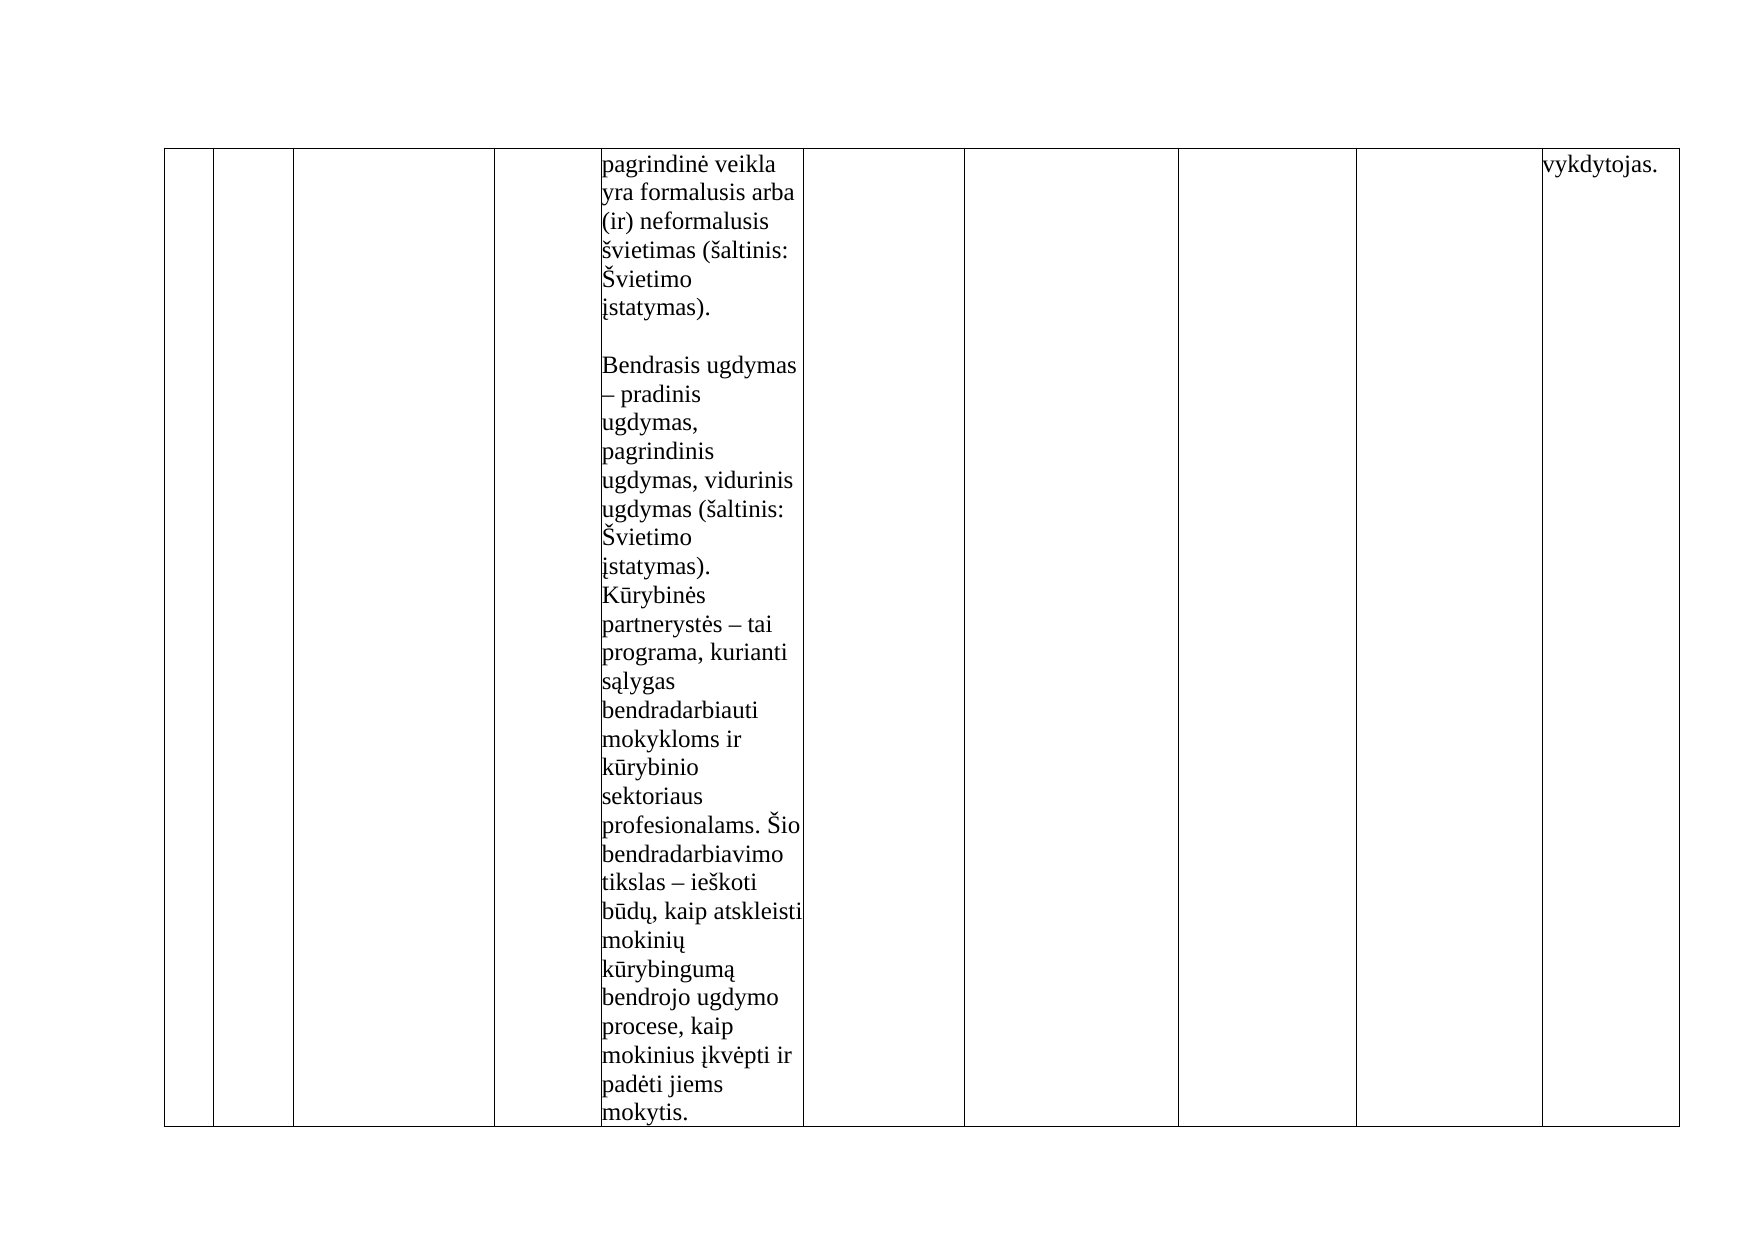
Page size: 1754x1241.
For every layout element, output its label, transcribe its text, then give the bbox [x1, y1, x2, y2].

table_cell [804, 149, 964, 1126]
table_cell [165, 149, 213, 1126]
table_cell [965, 149, 1178, 1126]
table_cell [214, 149, 293, 1126]
table_cell [1179, 149, 1356, 1126]
table_cell [1357, 149, 1542, 1126]
table_cell vykdytojas. [1543, 149, 1679, 1126]
table_cell [294, 149, 494, 1126]
table_cell pagrindinė veikla yra formalusis arba (ir) neformalusis švietimas (šaltinis: Švietimo įstatymas). Bendrasis ugdymas – pradinis ugdymas, pagrindinis ugdymas, vidurinis ugdymas (šaltinis: Švietimo įstatymas). Kūrybinės partnerystės – tai programa, kurianti sąlygas bendradarbiauti mokykloms ir kūrybinio sektoriaus profesionalams. Šio bendradarbiavimo tikslas – ieškoti būdų, kaip atskleisti mokinių kūrybingumą bendrojo ugdymo procese, kaip mokinius įkvėpti ir padėti jiems mokytis. [602, 149, 803, 1126]
table_cell [495, 149, 601, 1126]
